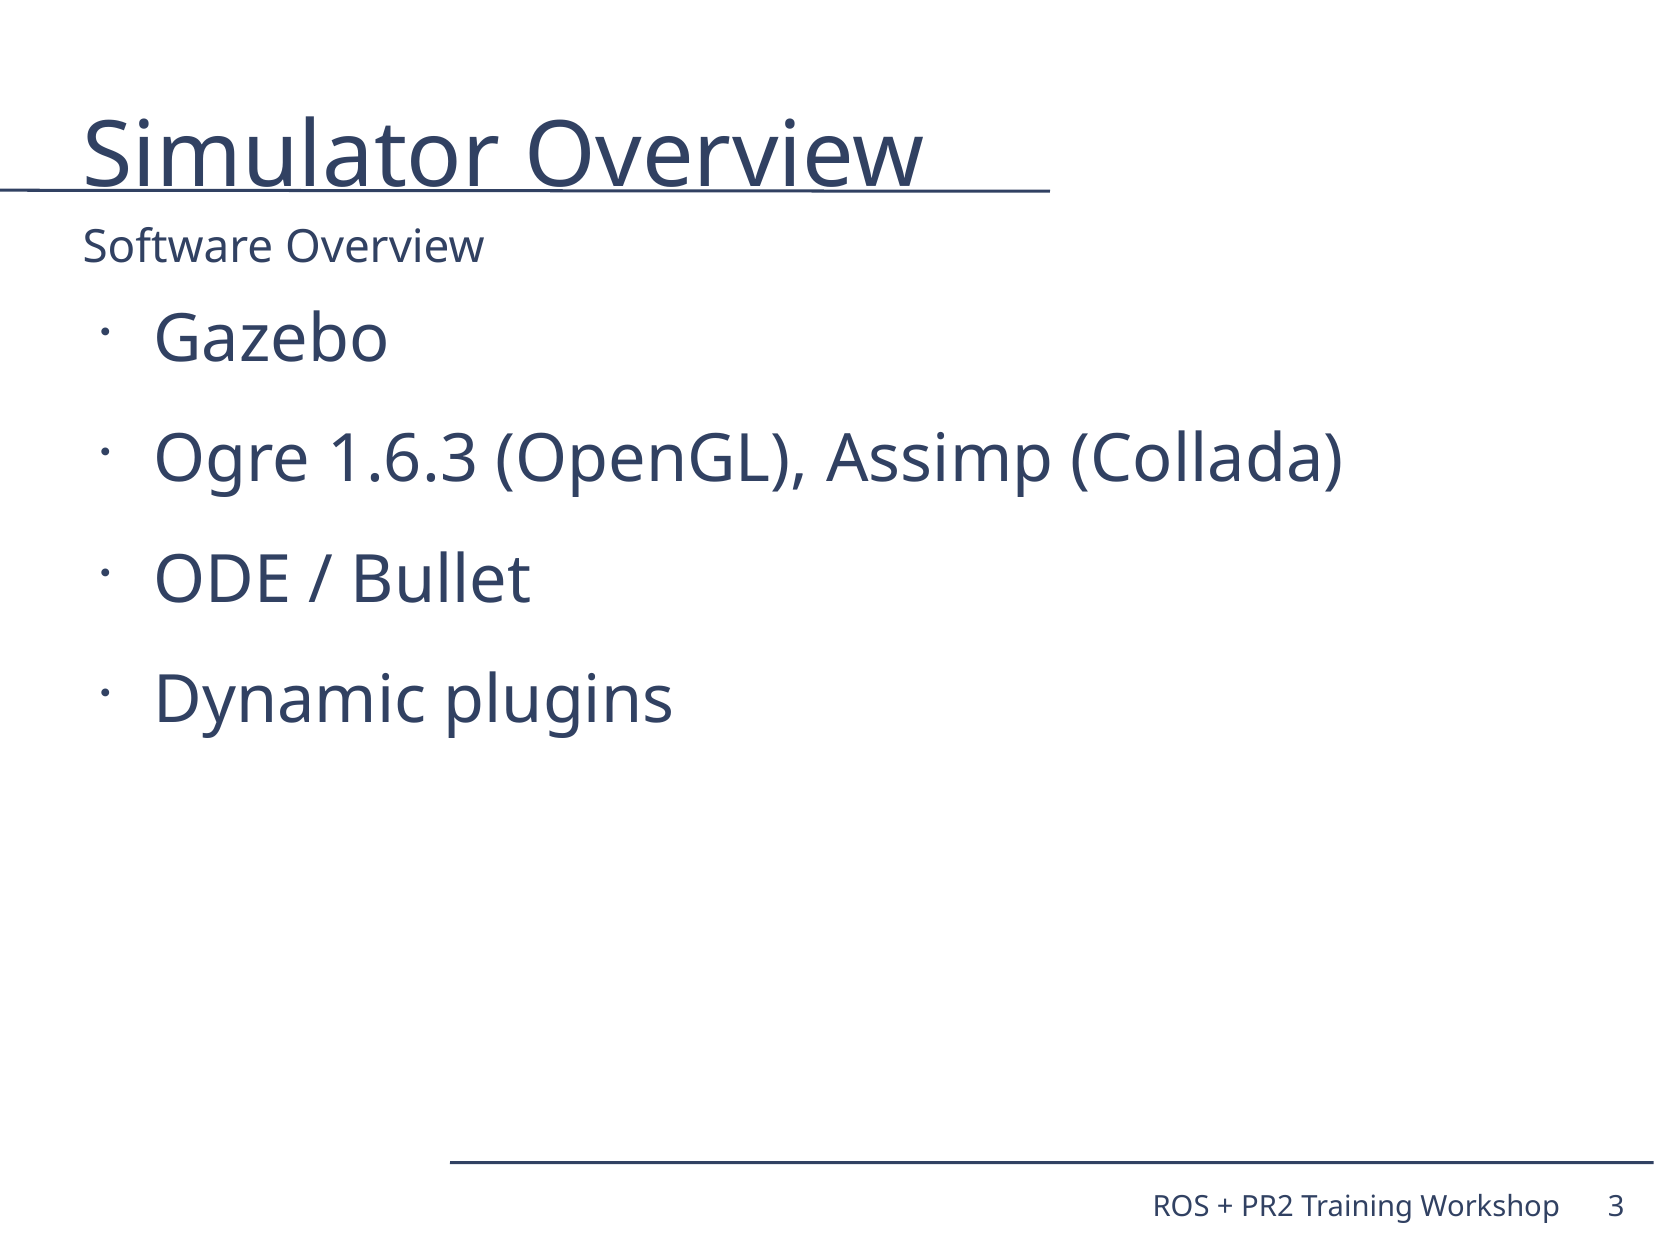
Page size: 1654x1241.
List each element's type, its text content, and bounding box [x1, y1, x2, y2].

title Simulator Overview Software Overview [82, 78, 1571, 287]
list Gazebo Ogre 1.6.3 (OpenGL), Assimp (Collada) ODE / Bullet Dynamic plugins [82, 290, 1571, 1109]
